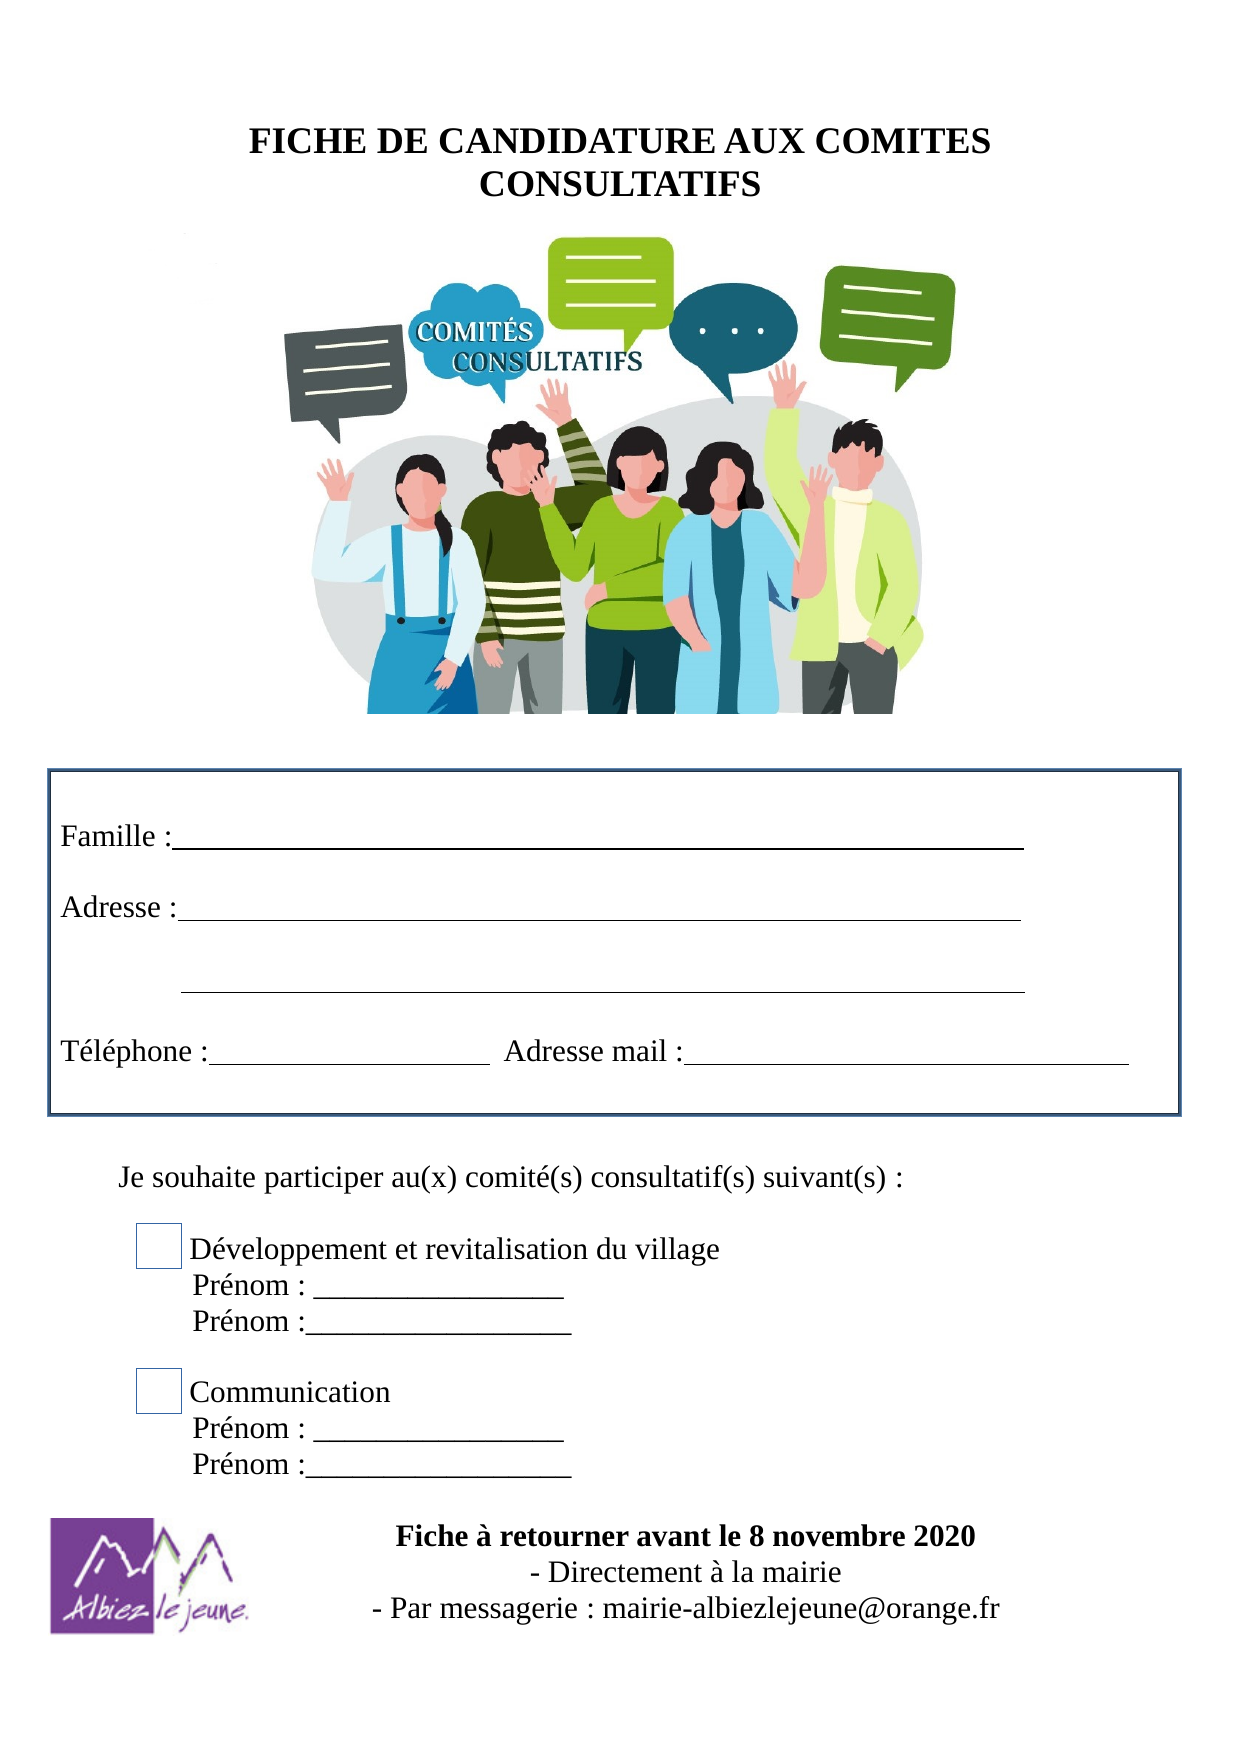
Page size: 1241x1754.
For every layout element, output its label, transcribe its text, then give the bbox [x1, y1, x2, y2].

text Communication [182, 1374, 1122, 1409]
text Prénom :_________________ [118, 1302, 1122, 1338]
text Famille : [60, 817, 1169, 853]
picture [118, 233, 1123, 714]
text [118, 1374, 136, 1409]
text Téléphone : Adresse mail : [60, 1032, 1169, 1068]
text Fiche à retourner avant le 8 novembre 2020 [118, 1517, 1122, 1553]
text Je souhaite participer au(x) comité(s) consultatif(s) suivant(s) : [118, 1158, 1122, 1194]
text - Directement à la mairie [250, 1553, 1122, 1589]
text Prénom : ________________ [118, 1409, 1122, 1446]
picture [48, 1518, 250, 1636]
text FICHE DE CANDIDATURE AUX COMITES CONSULTATIFS [118, 118, 1122, 204]
text - Par messagerie : mairie-albiezlejeune@orange.fr [250, 1589, 1122, 1625]
text Prénom : ________________ [118, 1266, 1122, 1302]
text Développement et revitalisation du village [182, 1230, 1122, 1266]
text Prénom :_________________ [118, 1446, 1122, 1481]
text Adresse : [60, 889, 1169, 925]
picture [431, 708, 441, 714]
